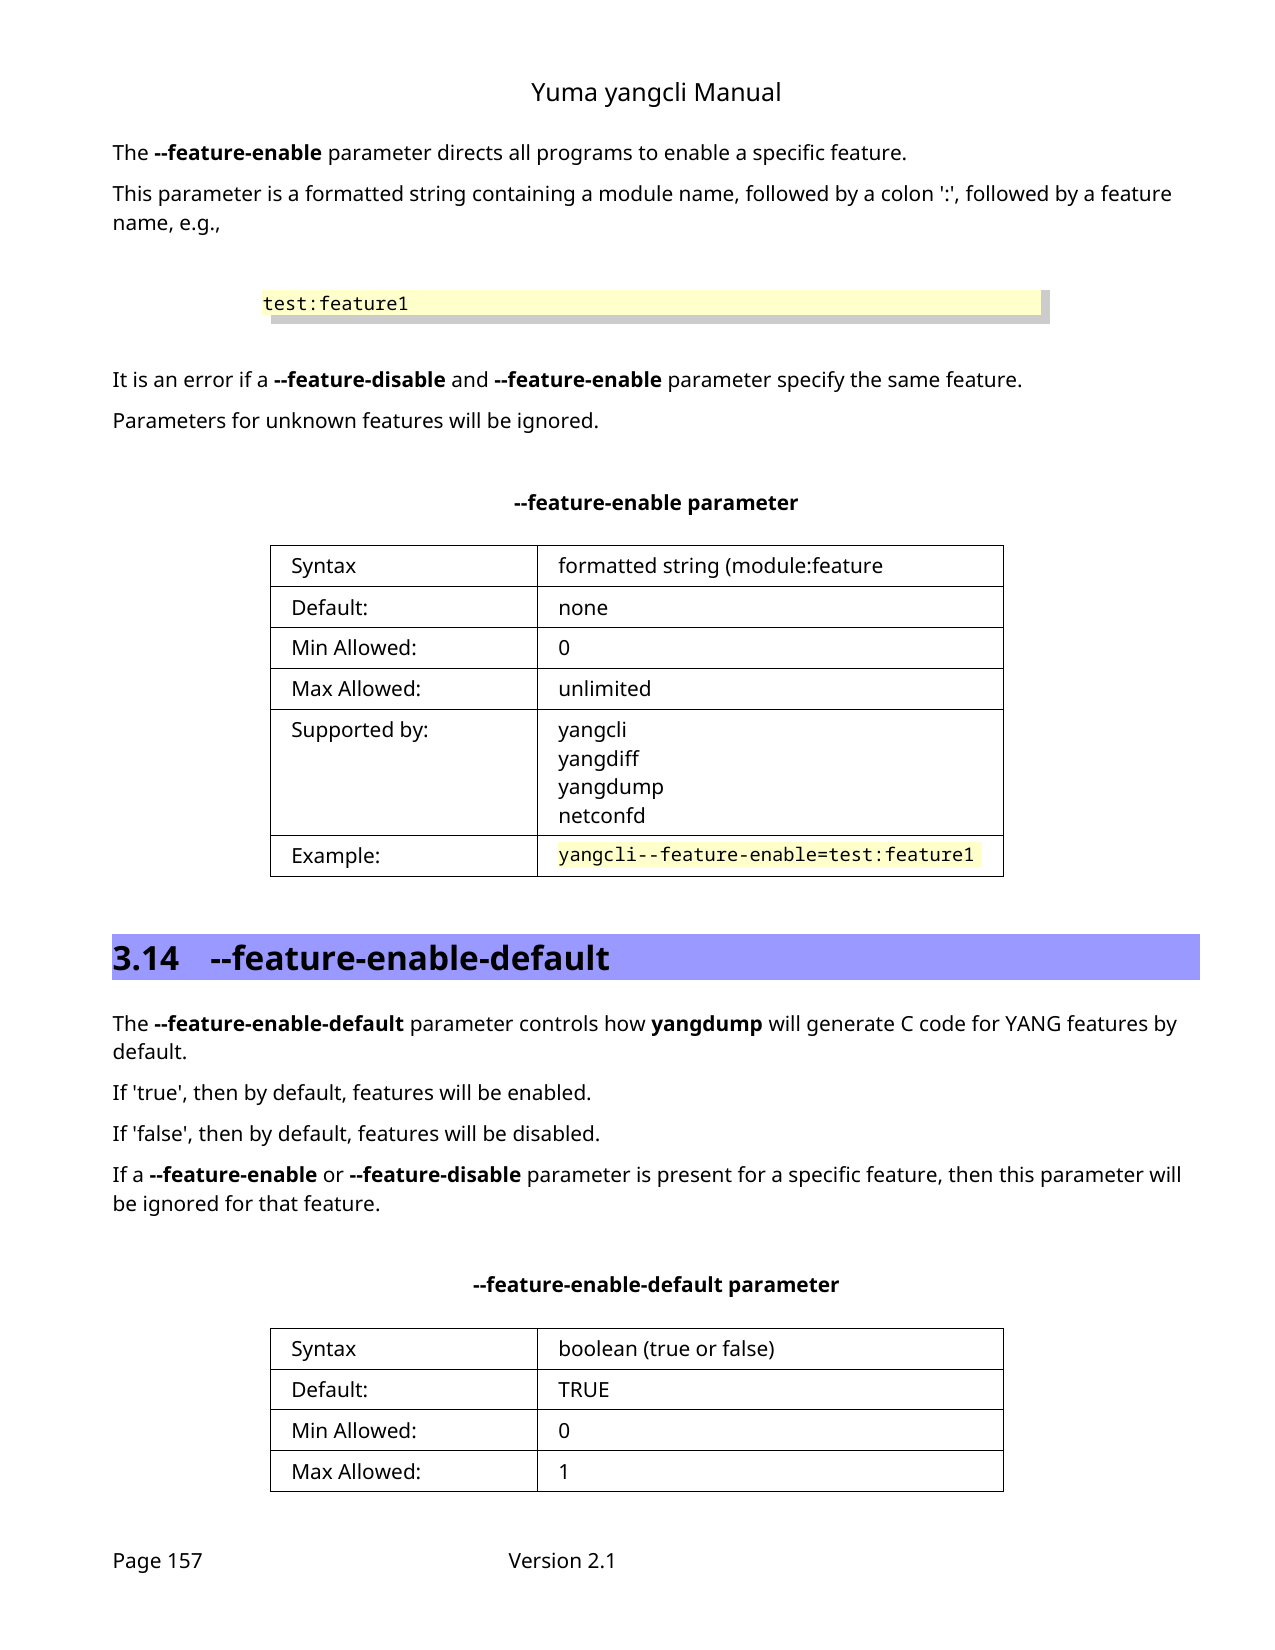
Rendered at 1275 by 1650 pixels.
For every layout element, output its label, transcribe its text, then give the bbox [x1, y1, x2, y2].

table_cell yangcli--feature-enable=test:feature1 [538, 836, 1003, 876]
subtitle --feature-enable parameter [127, 488, 1185, 516]
table_cell Min Allowed: [271, 1410, 537, 1450]
table_cell unlimited [538, 669, 1003, 709]
subtitle --feature-enable-default [112, 934, 1200, 980]
text Parameters for unknown features will be ignored. [112, 406, 1200, 434]
text This parameter is a formatted string containing a module name, followed by a colon ':', followed by a feature name, e.g., [112, 179, 1200, 236]
table_cell Max Allowed: [271, 1451, 537, 1491]
table_cell yangcli yangdiff yangdump netconfd [538, 710, 1003, 835]
text The --feature-enable-default parameter controls how yangdump will generate C code for YANG features by default. [112, 1009, 1200, 1066]
table_cell TRUE [538, 1370, 1003, 1409]
table_header boolean (true or false) [538, 1329, 1003, 1368]
table_header Syntax [271, 1329, 537, 1368]
text If a --feature-enable or --feature-disable parameter is present for a specific feature, then this parameter will be ignored for that feature. [112, 1160, 1200, 1217]
table_cell Default: [271, 1370, 537, 1409]
subtitle --feature-enable-default parameter [127, 1271, 1185, 1299]
table_cell Default: [271, 587, 537, 627]
table_cell Supported by: [271, 710, 537, 835]
table_header formatted string (module:feature [538, 546, 1003, 586]
table_cell 1 [538, 1451, 1003, 1491]
table_cell 0 [538, 1410, 1003, 1450]
table_cell Min Allowed: [271, 628, 537, 668]
table_cell 0 [538, 628, 1003, 668]
table_cell Example: [271, 836, 537, 876]
table_header Syntax [271, 546, 537, 586]
table_cell Max Allowed: [271, 669, 537, 709]
text If 'true', then by default, features will be enabled. [112, 1078, 1200, 1107]
text It is an error if a --feature-disable and --feature-enable parameter specify the same feature. [112, 365, 1200, 394]
table_cell none [538, 587, 1003, 627]
text The --feature-enable parameter directs all programs to enable a specific feature. [112, 138, 1200, 167]
text If 'false', then by default, features will be disabled. [112, 1119, 1200, 1148]
text test:feature1 [262, 290, 1041, 315]
